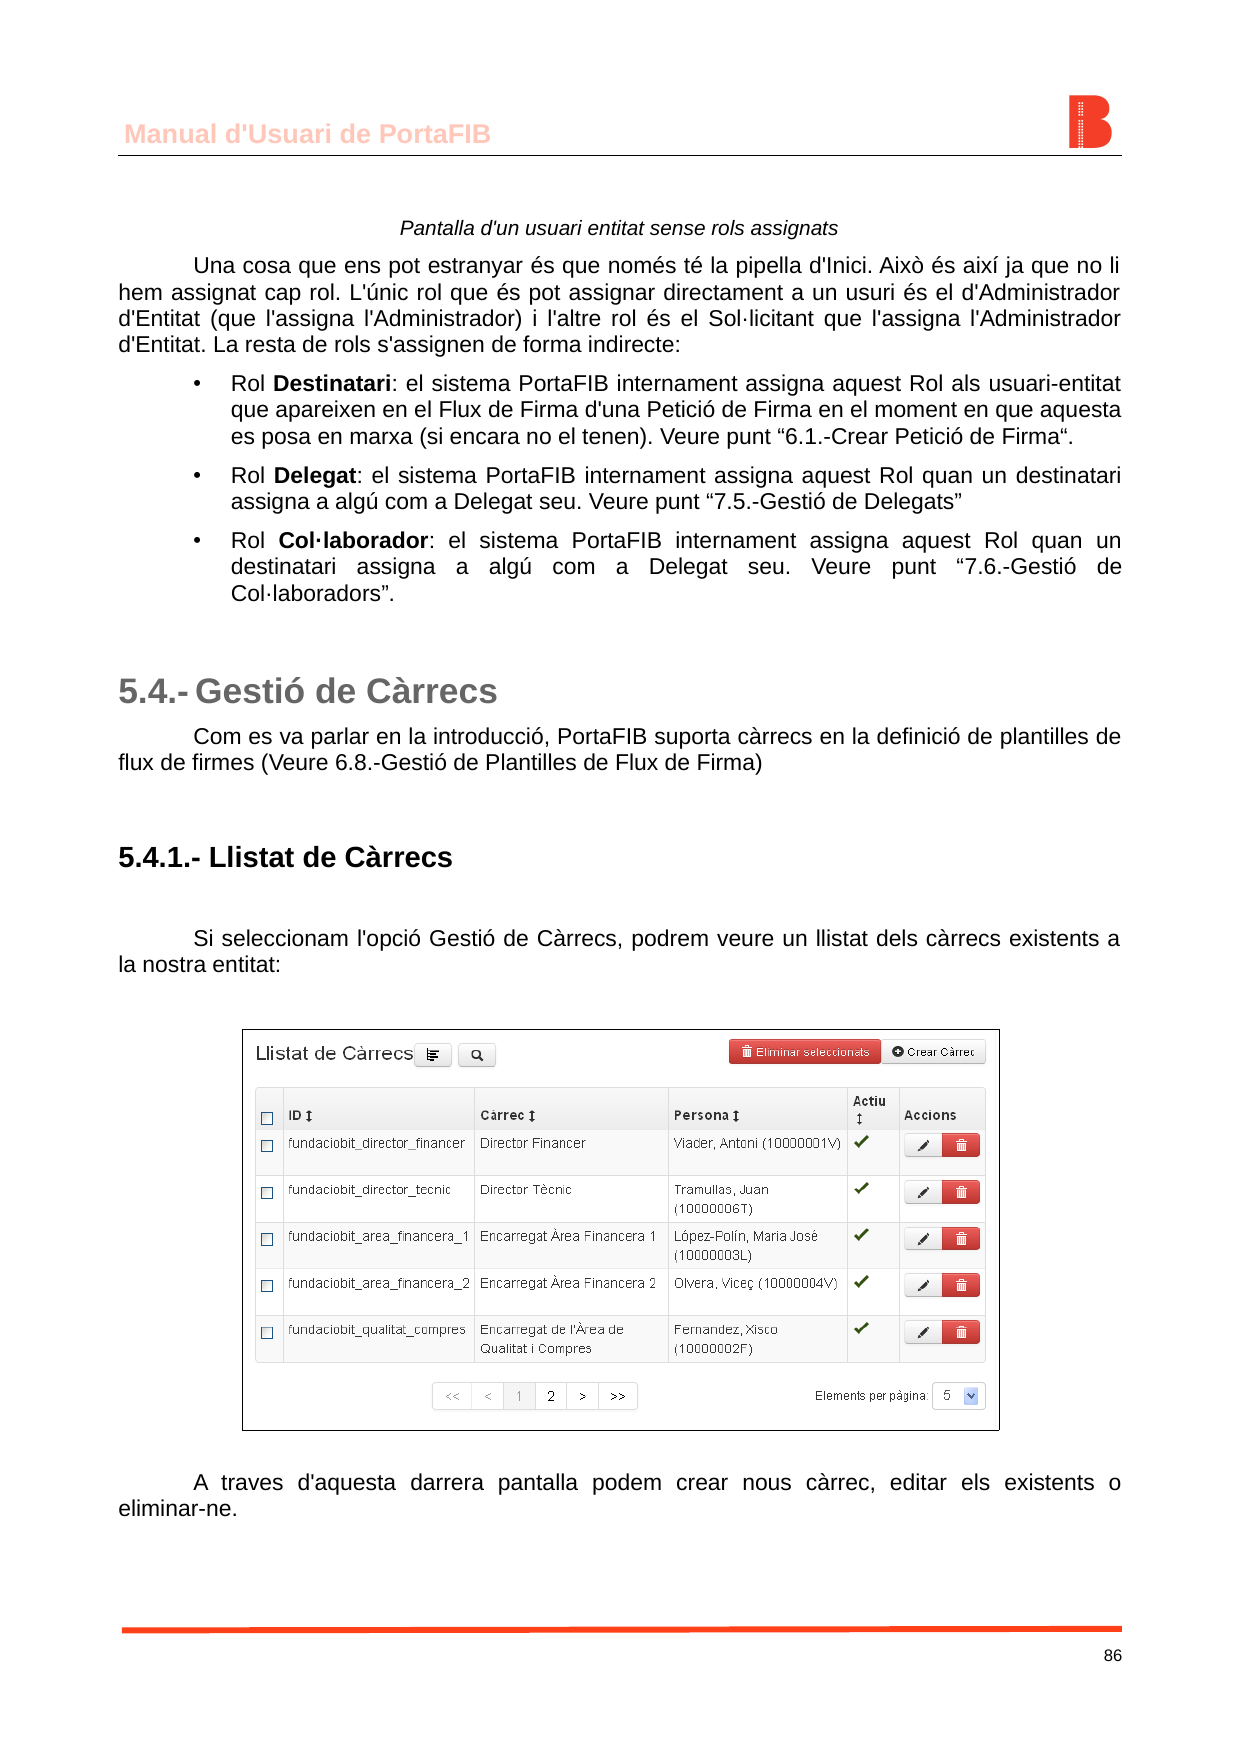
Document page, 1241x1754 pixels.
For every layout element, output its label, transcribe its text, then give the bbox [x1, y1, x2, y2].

text Una cosa que ens pot estranyar és que només té la pipella d'Inici. Això és així ja que no li hem assignat cap rol. L'únic rol que és pot assignar directament a un usuri és el d'Administrador d'Entitat (que l'assigna l'Administrador) i l'altre rol és el Sol·licitant que l'assigna l'Administrador d'Entitat. La resta de rols s'assignen de forma indirecte: [118, 252, 1122, 358]
text A traves d'aquesta darrera pantalla podem crear nous càrrec, editar els existents o eliminar-ne. [118, 1468, 1122, 1521]
subtitle Gestió de Càrrecs [118, 670, 1122, 711]
list Rol Col·laborador: el sistema PortaFIB internament assigna aquest Rol quan un destinatari assigna a algú com a Delegat seu. Veure punt “7.6.-Gestió de Col·laboradors”. [193, 527, 1122, 606]
list Rol Destinatari: el sistema PortaFIB internament assigna aquest Rol als usuari-entitat que apareixen en el Flux de Firma d'una Petició de Firma en el moment en que aquesta es posa en marxa (si encara no el tenen). Veure punt “6.1.-Crear Petició de Firma“. [193, 370, 1122, 449]
picture [1063, 94, 1117, 150]
text Si seleccionam l'opció Gestió de Càrrecs, podrem veure un llistat dels càrrecs existents a la nostra entitat: [118, 924, 1122, 977]
text Pantalla d'un usuari entitat sense rols assignats [118, 216, 1122, 240]
text Com es va parlar en la introducció, PortaFIB suporta càrrecs en la definició de plantilles de flux de firmes (Veure 6.8.-Gestió de Plantilles de Flux de Firma) [118, 723, 1122, 776]
picture [244, 1031, 996, 1427]
list Rol Delegat: el sistema PortaFIB internament assigna aquest Rol quan un destinatari assigna a algú com a Delegat seu. Veure punt “7.5.-Gestió de Delegats” [193, 462, 1122, 514]
subtitle Llistat de Càrrecs [118, 839, 1122, 873]
